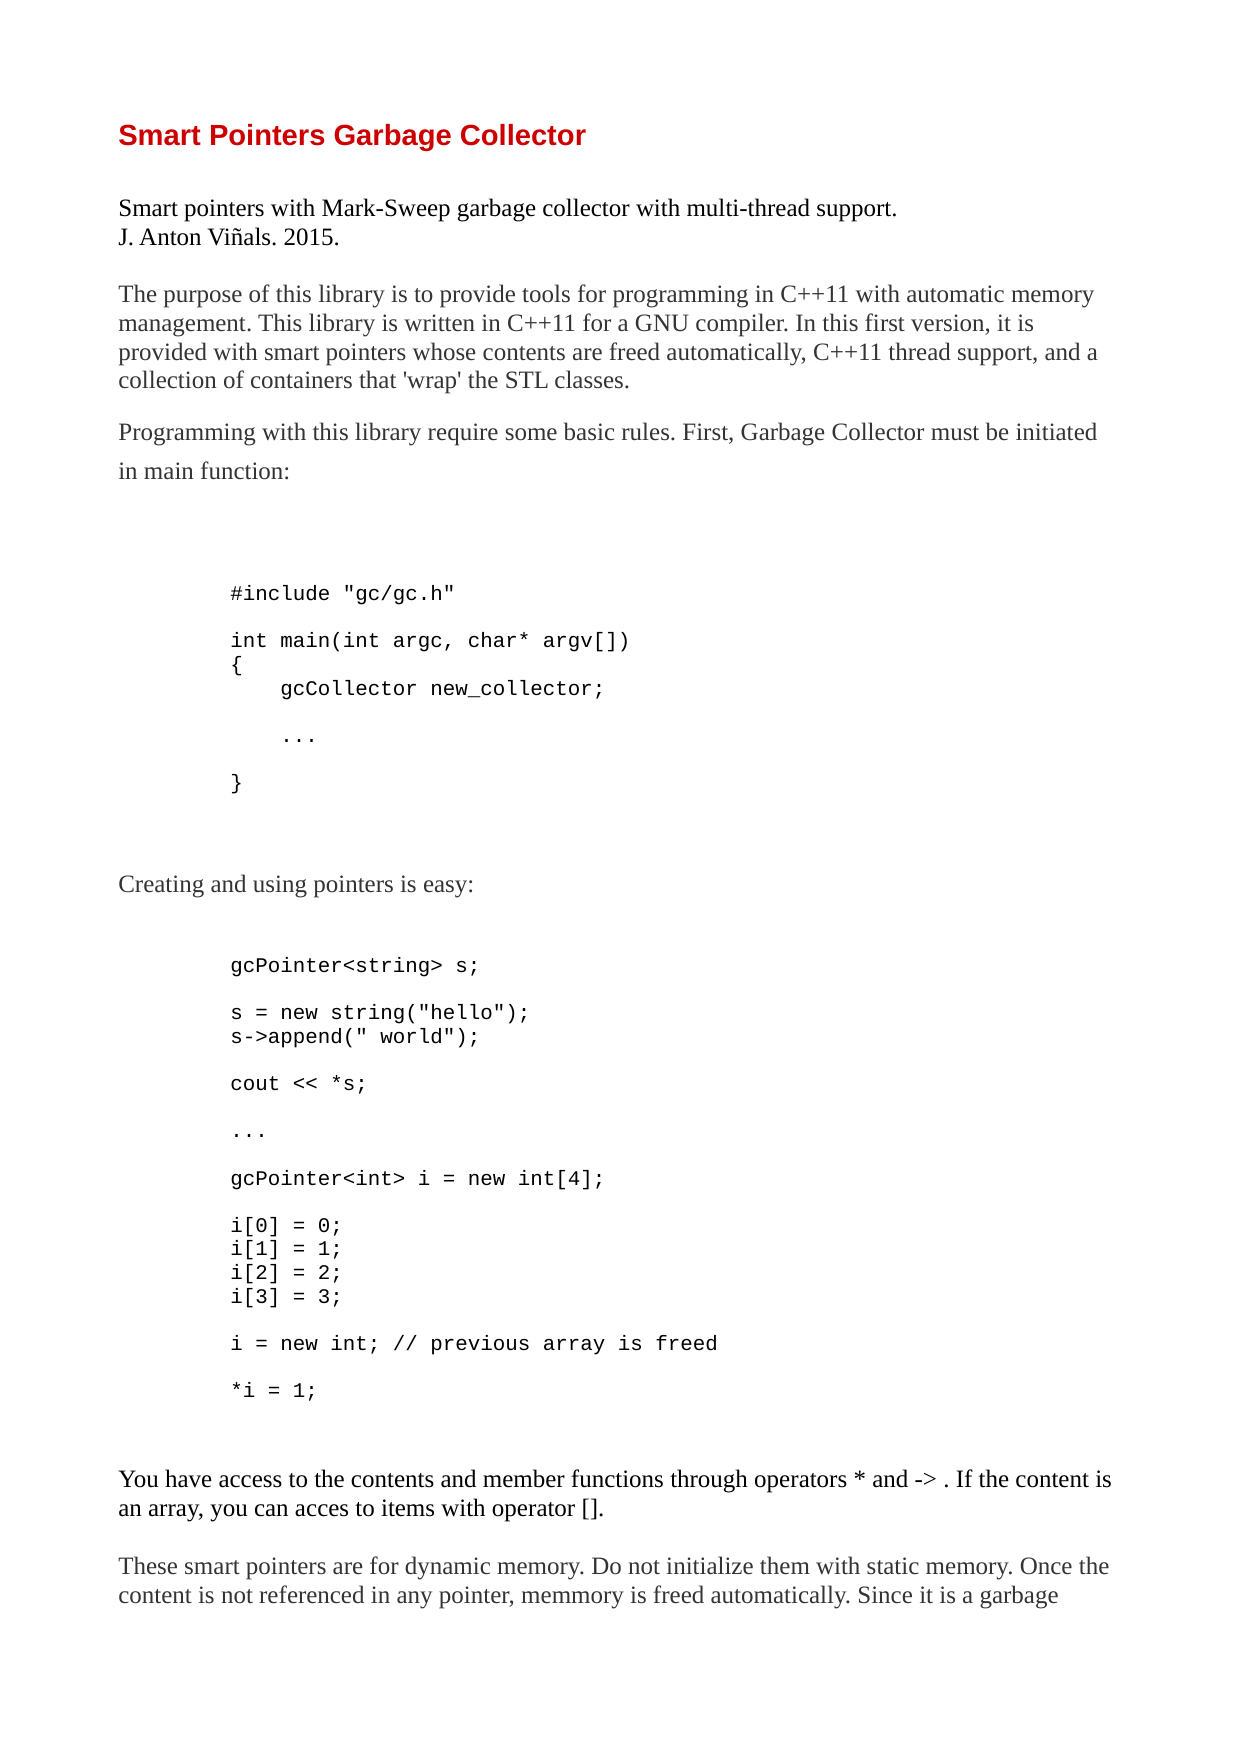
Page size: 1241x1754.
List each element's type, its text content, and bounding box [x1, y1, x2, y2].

text gcPointer<string> s; [230, 955, 1084, 978]
text Smart Pointers Garbage Collector [118, 118, 1122, 152]
text Programming with this library require some basic rules. First, Garbage Collector must be initiated in main function: [118, 407, 1122, 485]
text i[3] = 3; [230, 1286, 1084, 1309]
text } [230, 772, 1084, 796]
text #include "gc/gc.h" [230, 583, 1084, 607]
text i[1] = 1; [230, 1238, 1084, 1262]
text Smart pointers with Mark-Sweep garbage collector with multi-thread support. [118, 193, 1122, 222]
text cout << *s; [230, 1073, 1084, 1097]
text J. Anton Viñals. 2015. [118, 222, 1122, 250]
text ... [230, 725, 1084, 748]
text The purpose of this library is to provide tools for programming in C++11 with automatic memory management. This library is written in C++11 for a GNU compiler. In this first version, it is provided with smart pointers whose contents are freed automatically, C++11 thread support, and a collection of containers that 'wrap' the STL classes. [118, 279, 1122, 394]
text s = new string("hello"); [230, 1002, 1084, 1026]
text i = new int; // previous array is freed [230, 1333, 1084, 1357]
text { [230, 654, 1084, 678]
text i[2] = 2; [230, 1262, 1084, 1286]
text i[0] = 0; [230, 1215, 1084, 1238]
text int main(int argc, char* argv[]) [230, 630, 1084, 654]
text gcPointer<int> i = new int[4]; [230, 1167, 1084, 1191]
text You have access to the contents and member functions through operators * and -> . If the content is an array, you can acces to items with operator []. [118, 910, 1122, 1522]
text These smart pointers are for dynamic memory. Do not initialize them with static memory. Once the content is not referenced in any pointer, memmory is freed automatically. Since it is a garbage [118, 1551, 1122, 1609]
text s->append(" world"); [230, 1026, 1084, 1049]
text *i = 1; [230, 1380, 1084, 1404]
text Creating and using pointers is easy: [118, 869, 1122, 898]
text gcCollector new_collector; [230, 678, 1084, 701]
text ... [230, 1120, 1084, 1144]
